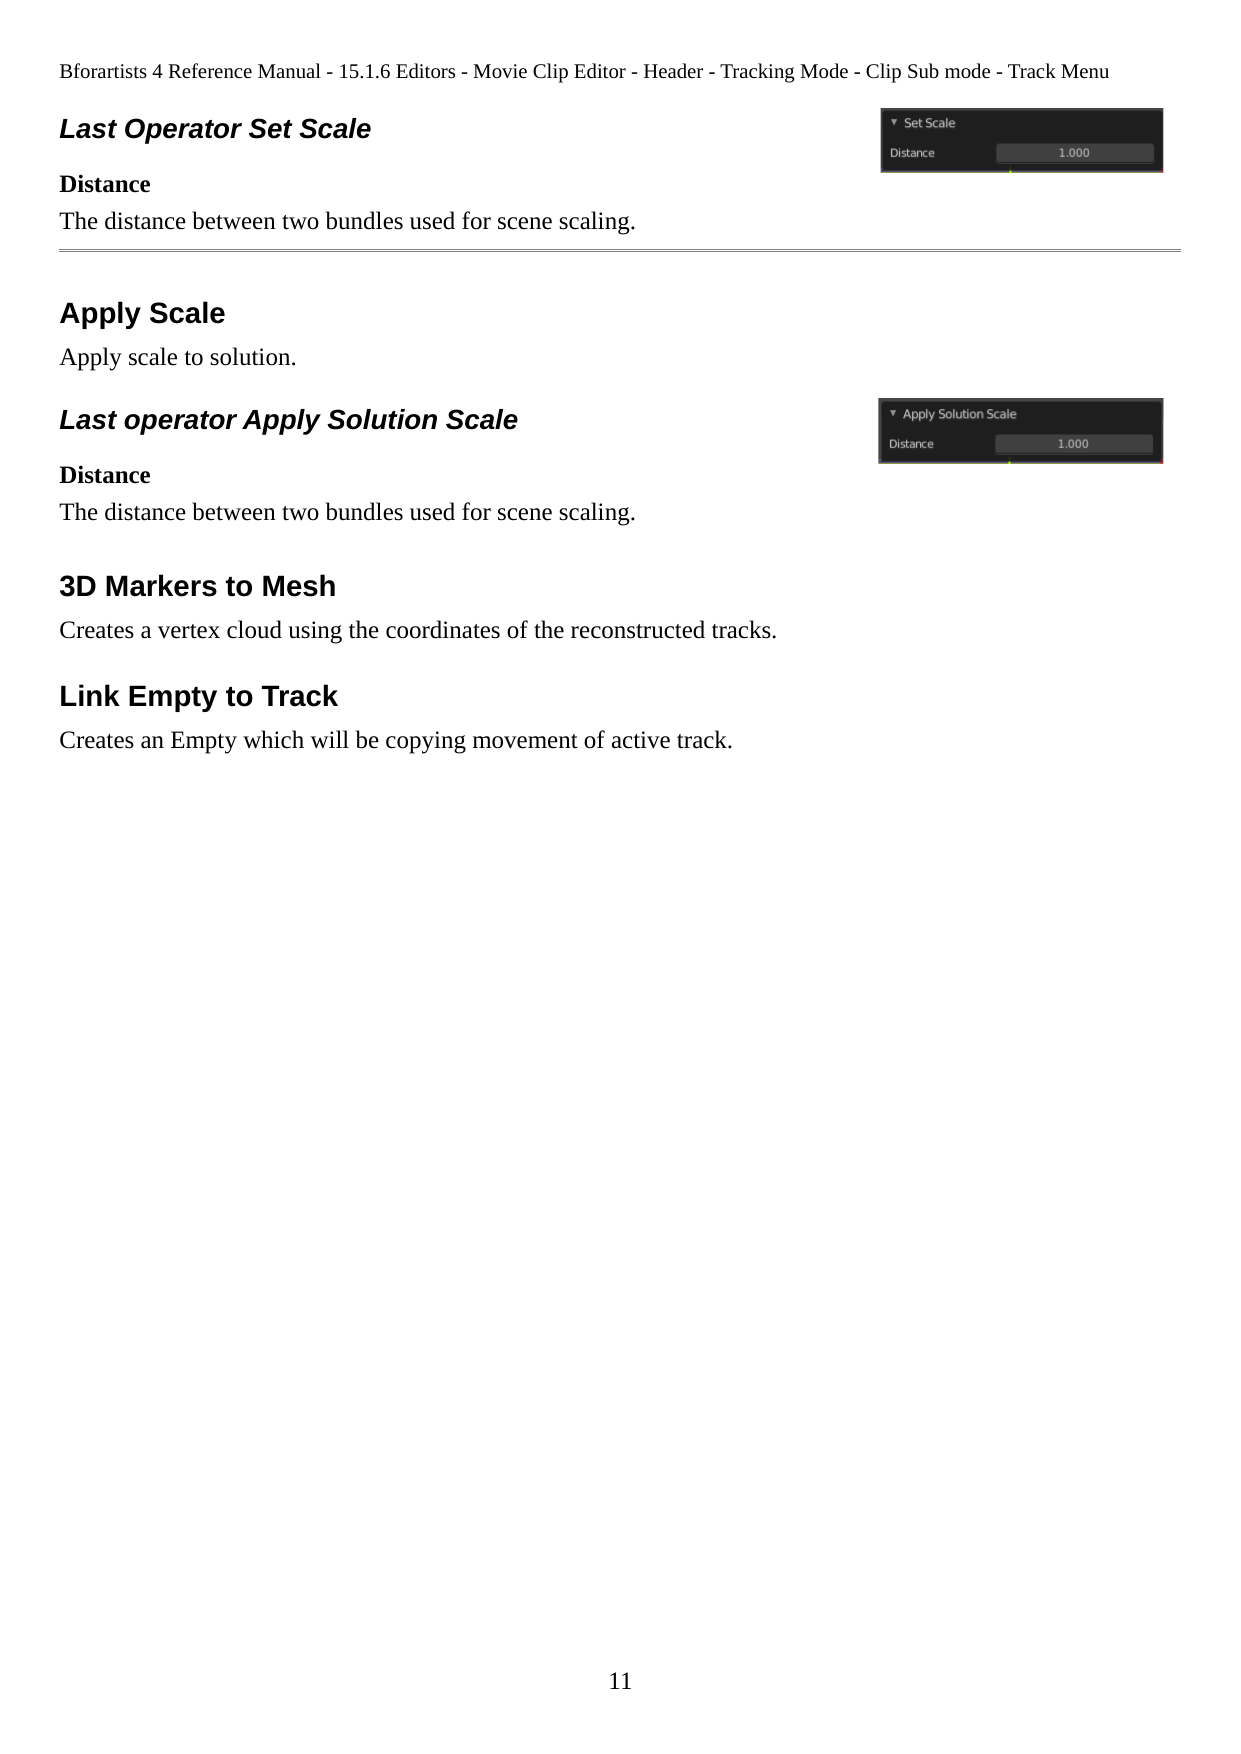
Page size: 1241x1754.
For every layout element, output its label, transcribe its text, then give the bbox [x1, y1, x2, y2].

subtitle Distance [59, 169, 1181, 198]
text Creates a vertex cloud using the coordinates of the reconstructed tracks. [59, 615, 1181, 644]
picture [880, 108, 1164, 173]
subtitle Last Operator Set Scale [59, 113, 880, 144]
text Apply scale to solution. [59, 342, 1181, 371]
text The distance between two bundles used for scene scaling. [59, 206, 1181, 235]
subtitle Last operator Apply Solution Scale [59, 403, 878, 435]
subtitle Distance [59, 460, 1181, 489]
subtitle Apply Scale [59, 296, 1181, 329]
text The distance between two bundles used for scene scaling. [59, 497, 1181, 526]
picture [878, 398, 1164, 464]
subtitle 3D Markers to Mesh [59, 569, 1181, 603]
subtitle [1164, 113, 1181, 144]
text Creates an Empty which will be copying movement of active track. [59, 725, 1181, 754]
subtitle Link Empty to Track [59, 679, 1181, 712]
